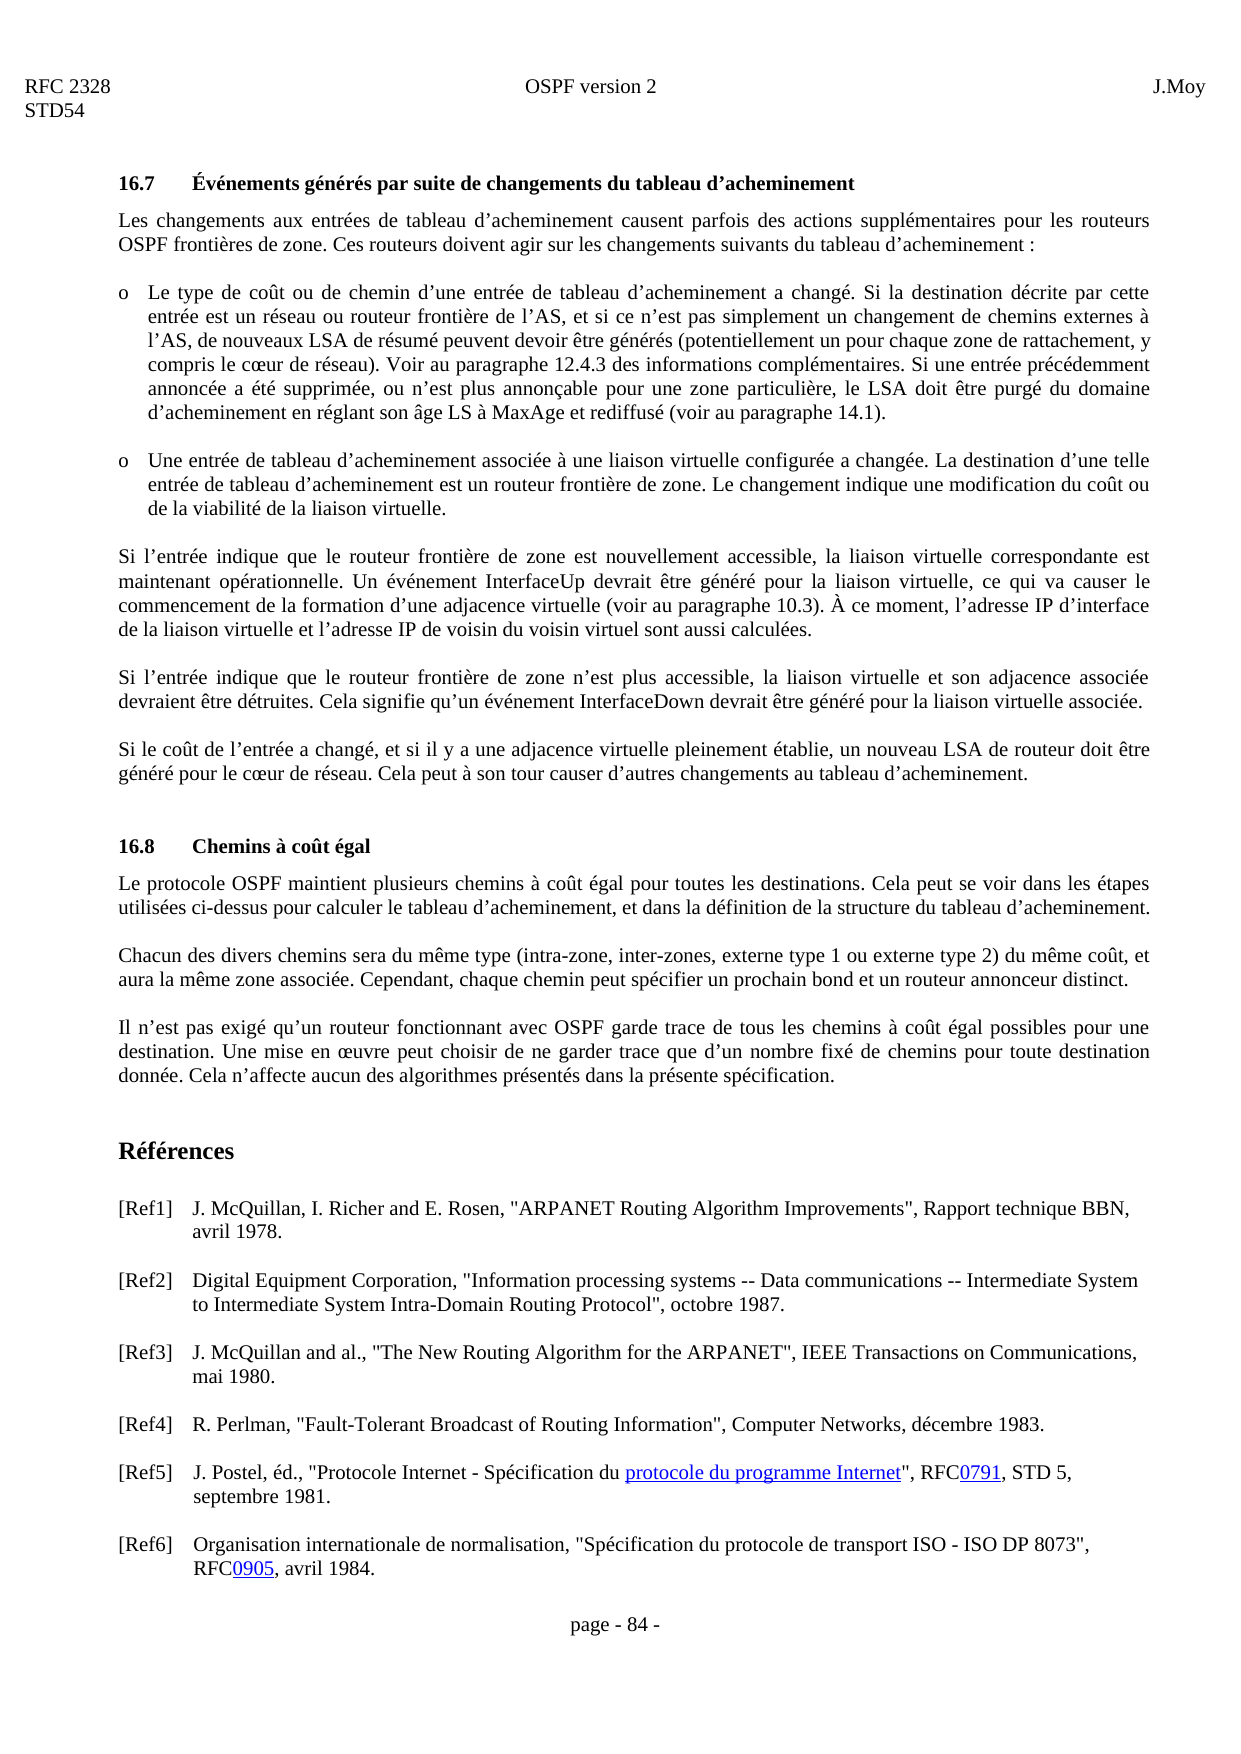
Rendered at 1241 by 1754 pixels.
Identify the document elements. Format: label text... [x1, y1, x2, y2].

subtitle 16.8 Chemins à coût égal [118, 834, 1152, 858]
text Si l’entrée indique que le routeur frontière de zone est nouvellement accessible, la liaison virtuelle correspondante est maintenant opérationnelle. Un événement InterfaceUp devrait être généré pour la liaison virtuelle, ce qui va causer le commencement de la formation d’une adjacence virtuelle (voir au paragraphe 10.3). À ce moment, l’adresse IP d’interface de la liaison virtuelle et l’adresse IP de voisin du voisin virtuel sont aussi calculées. [118, 544, 1152, 641]
subtitle Références [118, 1136, 1152, 1165]
text Chacun des divers chemins sera du même type (intra-zone, inter-zones, externe type 1 ou externe type 2) du même coût, et aura la même zone associée. Cependant, chaque chemin peut spécifier un prochain bond et un routeur annonceur distinct. [118, 943, 1152, 991]
text Il n’est pas exigé qu’un routeur fonctionnant avec OSPF garde trace de tous les chemins à coût égal possibles pour une destination. Une mise en œuvre peut choisir de ne garder trace que d’un nombre fixé de chemins pour toute destination donnée. Cela n’affecte aucun des algorithmes présentés dans la présente spécification. [118, 1015, 1152, 1087]
text [Ref1] J. McQuillan, I. Richer and E. Rosen, "ARPANET Routing Algorithm Improvements", Rapport technique BBN, avril 1978. [118, 1195, 1152, 1243]
text Si le coût de l’entrée a changé, et si il y a une adjacence virtuelle pleinement établie, un nouveau LSA de routeur doit être généré pour le cœur de réseau. Cela peut à son tour causer d’autres changements au tableau d’acheminement. [118, 737, 1152, 785]
text [Ref6] Organisation internationale de normalisation, "Spécification du protocole de transport ISO - ISO DP 8073", RFC0905, avril 1984. [118, 1532, 1152, 1580]
text Si l’entrée indique que le routeur frontière de zone n’est plus accessible, la liaison virtuelle et son adjacence associée devraient être détruites. Cela signifie qu’un événement InterfaceDown devrait être généré pour la liaison virtuelle associée. [118, 665, 1152, 713]
text Les changements aux entrées de tableau d’acheminement causent parfois des actions supplémentaires pour les routeurs OSPF frontières de zone. Ces routeurs doivent agir sur les changements suivants du tableau d’acheminement : [118, 208, 1152, 256]
text [Ref3] J. McQuillan and al., "The New Routing Algorithm for the ARPANET", IEEE Transactions on Communications, mai 1980. [118, 1340, 1152, 1388]
text Le protocole OSPF maintient plusieurs chemins à coût égal pour toutes les destinations. Cela peut se voir dans les étapes utilisées ci-dessus pour calculer le tableau d’acheminement, et dans la définition de la structure du tableau d’acheminement. [118, 871, 1152, 919]
text o Une entrée de tableau d’acheminement associée à une liaison virtuelle configurée a changée. La destination d’une telle entrée de tableau d’acheminement est un routeur frontière de zone. Le changement indique une modification du coût ou de la viabilité de la liaison virtuelle. [118, 448, 1152, 520]
text [Ref4] R. Perlman, "Fault-Tolerant Broadcast of Routing Information", Computer Networks, décembre 1983. [118, 1412, 1152, 1436]
subtitle 16.7 Événements générés par suite de changements du tableau d’acheminement [118, 171, 1152, 195]
text o Le type de coût ou de chemin d’une entrée de tableau d’acheminement a changé. Si la destination décrite par cette entrée est un réseau ou routeur frontière de l’AS, et si ce n’est pas simplement un changement de chemins externes à l’AS, de nouveaux LSA de résumé peuvent devoir être générés (potentiellement un pour chaque zone de rattachement, y compris le cœur de réseau). Voir au paragraphe 12.4.3 des informations complémentaires. Si une entrée précédemment annoncée a été supprimée, ou n’est plus annonçable pour une zone particulière, le LSA doit être purgé du domaine d’acheminement en réglant son âge LS à MaxAge et rediffusé (voir au paragraphe 14.1). [118, 280, 1152, 424]
text [Ref2] Digital Equipment Corporation, "Information processing systems -- Data communications -- Intermediate System to Intermediate System Intra-Domain Routing Protocol", octobre 1987. [118, 1268, 1152, 1316]
text [Ref5] J. Postel, éd., "Protocole Internet - Spécification du protocole du programme Internet", RFC0791, STD 5, septembre 1981. [118, 1460, 1152, 1508]
